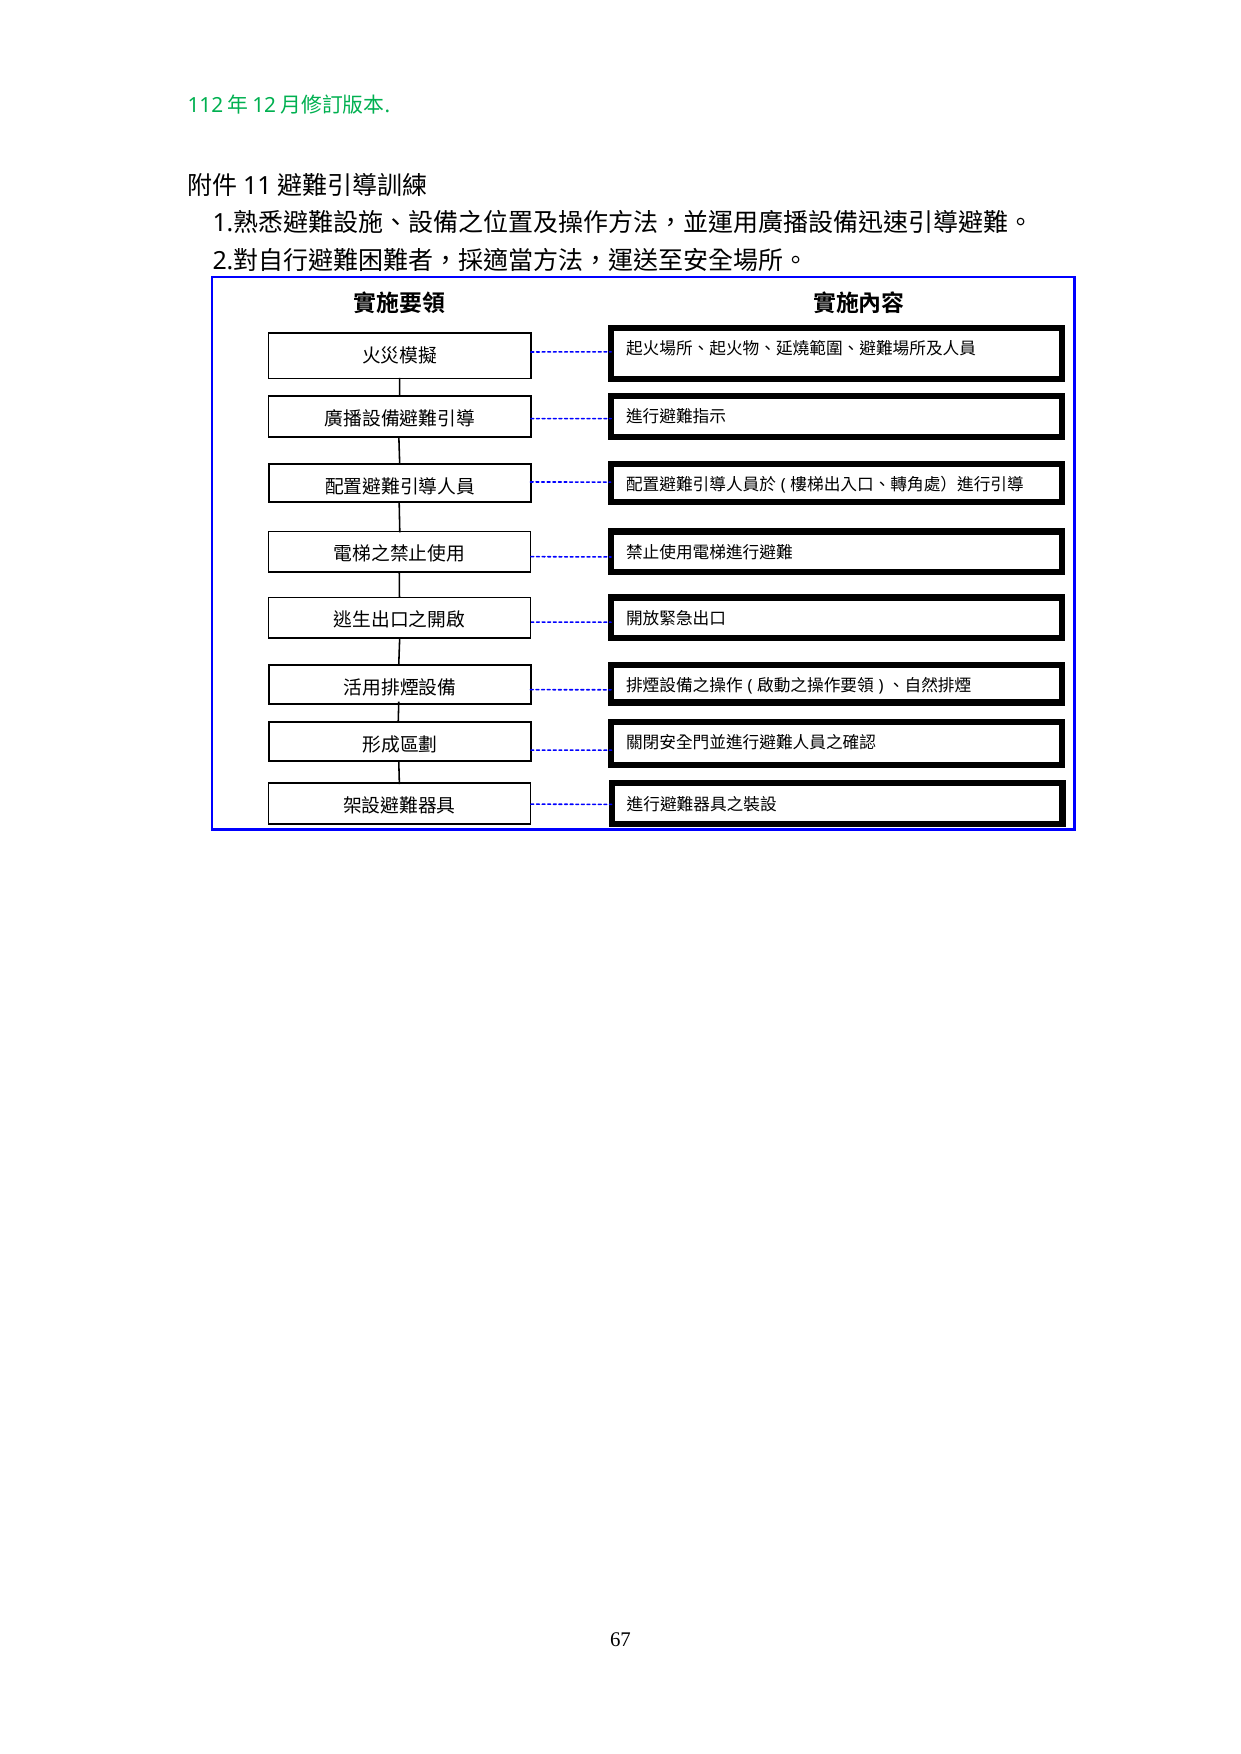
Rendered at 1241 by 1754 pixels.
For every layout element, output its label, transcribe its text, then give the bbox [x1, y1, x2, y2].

text 2.對自行避難困難者，採適當方法，運送至安全場所。 [212, 239, 1053, 276]
text 1.熟悉避難設施、設備之位置及操作方法，並運用廣播設備迅速引導避難。 [212, 202, 1053, 239]
text 附件 11 避難引導訓練 [187, 164, 1053, 202]
